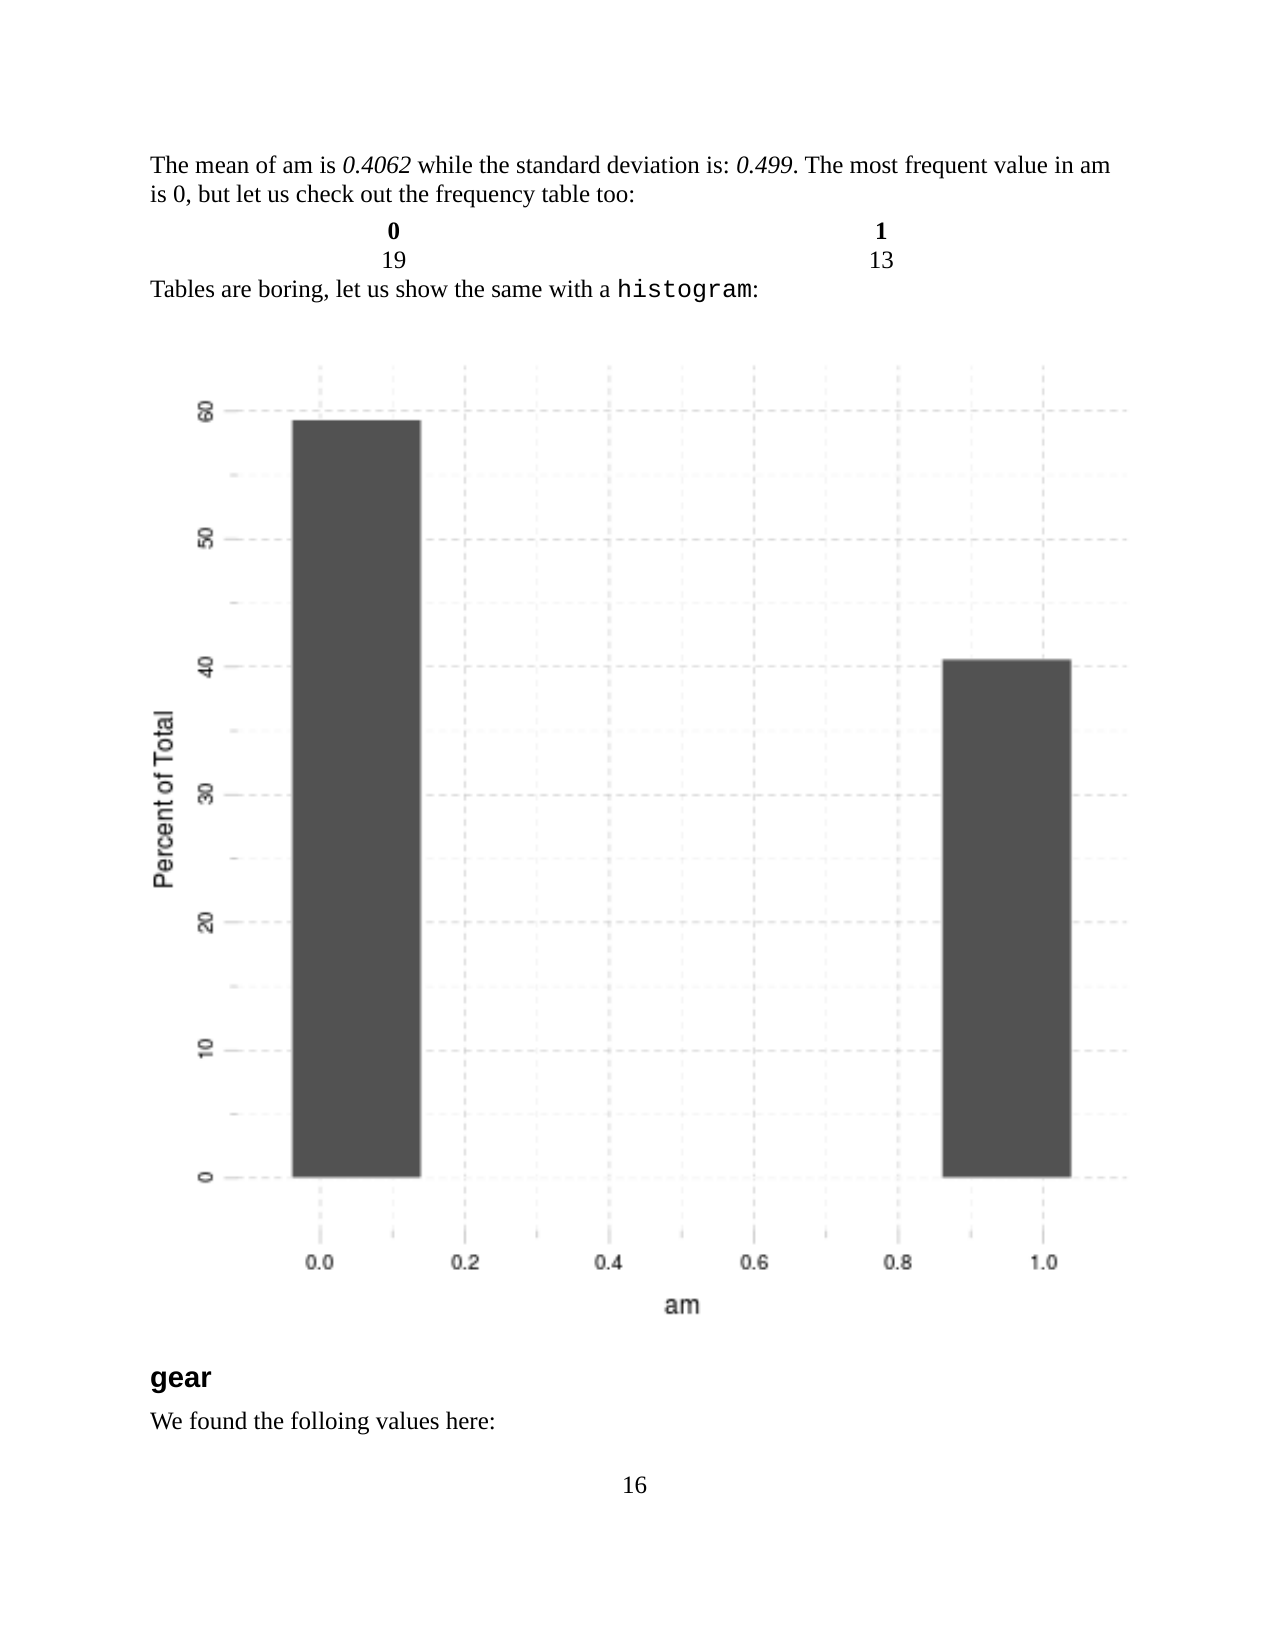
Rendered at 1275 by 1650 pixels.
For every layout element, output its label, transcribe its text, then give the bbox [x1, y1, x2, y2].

text The mean of am is 0.4062 while the standard deviation is: 0.499. The most frequent value in am is 0, but let us check out the frequency table too: [150, 150, 1125, 207]
subtitle gear [150, 1360, 1125, 1394]
table_cell 13 [638, 245, 1125, 274]
text Tables are boring, let us show the same with a histogram: [150, 274, 1125, 305]
text We found the folloing values here: [150, 1406, 1125, 1435]
table_header 0 [150, 216, 637, 245]
table_cell 19 [150, 245, 637, 274]
table_header 1 [638, 216, 1125, 245]
picture [150, 313, 1163, 1327]
